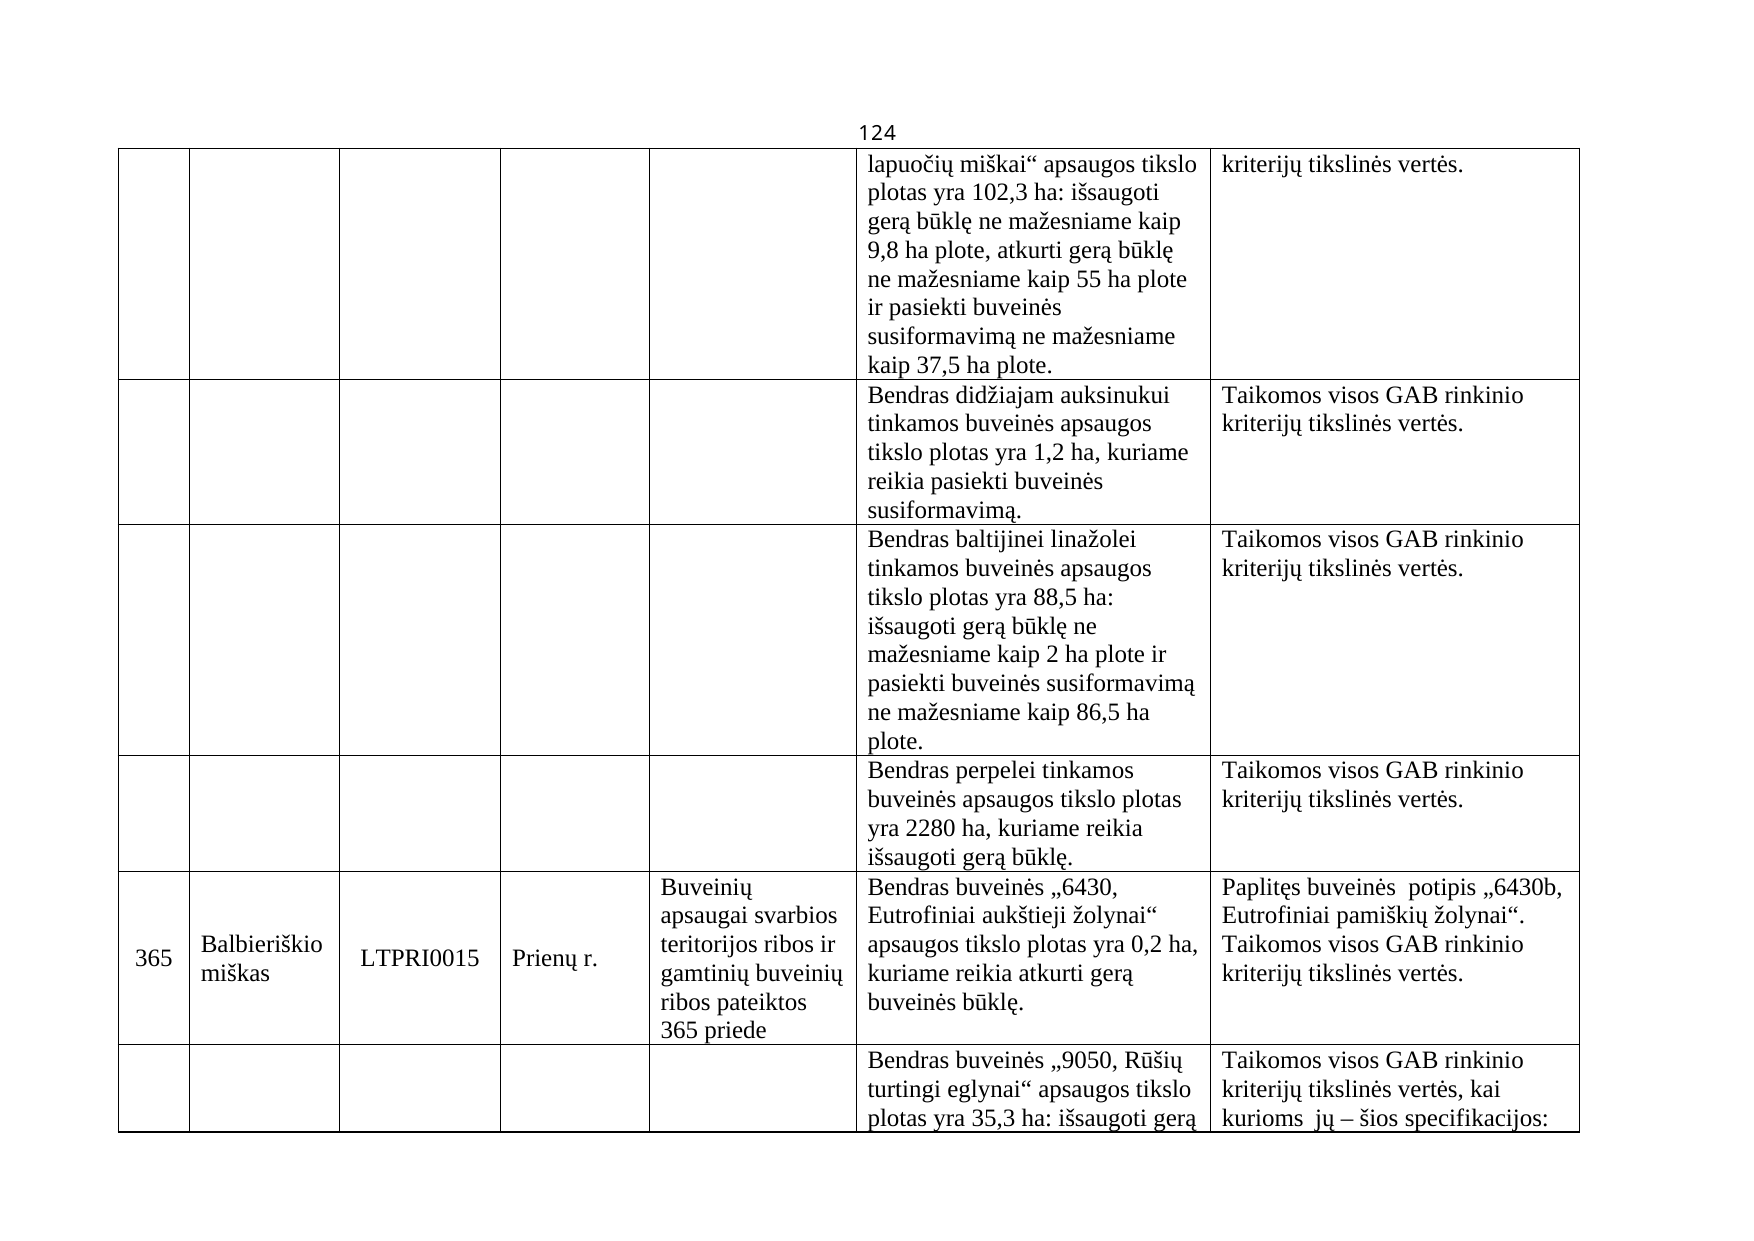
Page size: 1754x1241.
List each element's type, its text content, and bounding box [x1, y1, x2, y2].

table_cell Balbieriškio miškas [190, 872, 339, 1044]
table_cell [340, 525, 500, 754]
table_cell kriterijų tikslinės vertės. [1211, 149, 1579, 379]
table_cell lapuočių miškai“ apsaugos tikslo plotas yra 102,3 ha: išsaugoti gerą būklę ne mažesniame kaip 9,8 ha plote, atkurti gerą būklę ne mažesniame kaip 55 ha plote ir pasiekti buveinės susiformavimą ne mažesniame kaip 37,5 ha plote. [857, 149, 1210, 379]
table_cell [190, 149, 339, 379]
table_cell Paplitęs buveinės potipis „6430b, Eutrofiniai pamiškių žolynai“. Taikomos visos GAB rinkinio kriterijų tikslinės vertės. [1211, 872, 1579, 1044]
table_cell [650, 756, 856, 871]
table_cell [501, 1045, 649, 1131]
table_cell [501, 756, 649, 871]
table_cell [119, 525, 189, 754]
table_cell Bendras baltijinei linažolei tinkamos buveinės apsaugos tikslo plotas yra 88,5 ha: išsaugoti gerą būklę ne mažesniame kaip 2 ha plote ir pasiekti buveinės susiformavimą ne mažesniame kaip 86,5 ha plote. [857, 525, 1210, 754]
table_cell Prienų r. [501, 872, 649, 1044]
table_cell [501, 380, 649, 523]
table_cell [340, 756, 500, 871]
table_cell Bendras didžiajam auksinukui tinkamos buveinės apsaugos tikslo plotas yra 1,2 ha, kuriame reikia pasiekti buveinės susiformavimą. [857, 380, 1210, 523]
table_cell [340, 1045, 500, 1131]
table_cell Taikomos visos GAB rinkinio kriterijų tikslinės vertės, kai kurioms jų – šios specifikacijos: [1211, 1045, 1579, 1131]
table_cell [650, 1045, 856, 1131]
table_cell Buveinių apsaugai svarbios teritorijos ribos ir gamtinių buveinių ribos pateiktos 365 priede [650, 872, 856, 1044]
table_cell [190, 525, 339, 754]
table_cell [340, 380, 500, 523]
table_cell Bendras perpelei tinkamos buveinės apsaugos tikslo plotas yra 2280 ha, kuriame reikia išsaugoti gerą būklę. [857, 756, 1210, 871]
table_cell Bendras buveinės „6430, Eutrofiniai aukštieji žolynai“ apsaugos tikslo plotas yra 0,2 ha, kuriame reikia atkurti gerą buveinės būklę. [857, 872, 1210, 1044]
table_cell Taikomos visos GAB rinkinio kriterijų tikslinės vertės. [1211, 380, 1579, 523]
table_cell Taikomos visos GAB rinkinio kriterijų tikslinės vertės. [1211, 525, 1579, 754]
table_cell [650, 525, 856, 754]
table_cell Taikomos visos GAB rinkinio kriterijų tikslinės vertės. [1211, 756, 1579, 871]
table_cell [650, 149, 856, 379]
table_cell [650, 380, 856, 523]
table_cell [190, 1045, 339, 1131]
table_cell [119, 380, 189, 523]
table_cell Bendras buveinės „9050, Rūšių turtingi eglynai“ apsaugos tikslo plotas yra 35,3 ha: išsaugoti gerą [857, 1045, 1210, 1131]
table_cell [340, 149, 500, 379]
table_cell [119, 756, 189, 871]
table_cell [190, 756, 339, 871]
table_cell [190, 380, 339, 523]
table_cell [501, 525, 649, 754]
table_cell [119, 149, 189, 379]
table_cell LTPRI0015 [340, 872, 500, 1044]
table_cell [119, 1045, 189, 1131]
table_cell 365 [119, 872, 189, 1044]
table_cell [501, 149, 649, 379]
